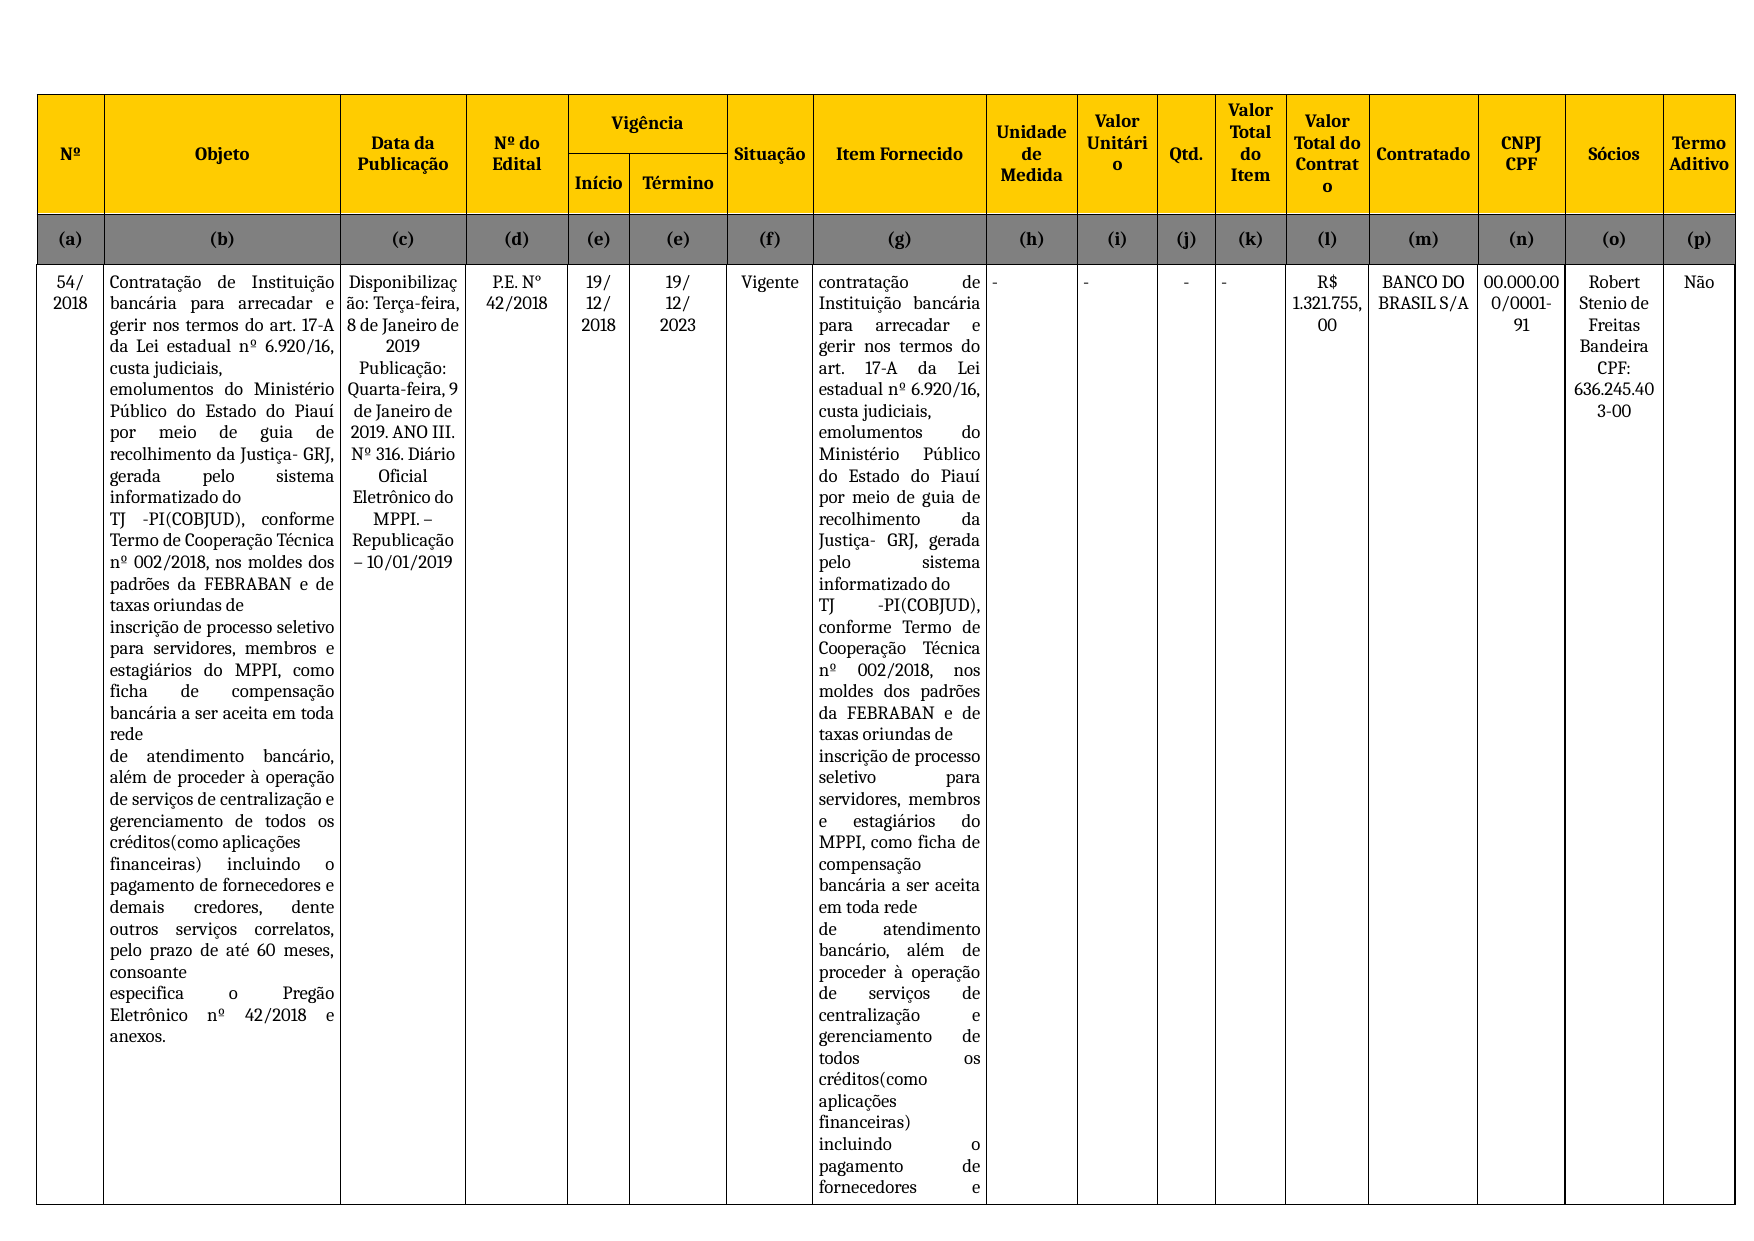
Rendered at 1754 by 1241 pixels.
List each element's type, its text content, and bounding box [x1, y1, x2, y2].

table_cell - [1078, 265, 1157, 1204]
table_cell Início [569, 154, 629, 213]
table_cell (l) [1287, 215, 1369, 264]
table_cell (e) [569, 215, 629, 264]
table_cell (p) [1664, 215, 1735, 264]
table_cell (o) [1566, 215, 1663, 264]
table_cell (j) [1158, 215, 1215, 264]
table_header Valor Unitário [1078, 95, 1157, 213]
table_cell (a) [38, 215, 104, 264]
table_cell (n) [1479, 215, 1565, 264]
table_cell Contratação de Instituição bancária para arrecadar e gerir nos termos do art. 17-A da Lei estadual nº 6.920/16, custa judiciais, emolumentos do Ministério Público do Estado do Piauí por meio de guia de recolhimento da Justiça- GRJ, gerada pelo sistema informatizado do TJ -PI(COBJUD), conforme Termo de Cooperação Técnica nº 002/2018, nos moldes dos padrões da FEBRABAN e de taxas oriundas de inscrição de processo seletivo para servidores, membros e estagiários do MPPI, como ficha de compensação bancária a ser aceita em toda rede de atendimento bancário, além de proceder à operação de serviços de centralização e gerenciamento de todos os créditos(como aplicações financeiras) incluindo o pagamento de fornecedores e demais credores, dente outros serviços correlatos, pelo prazo de até 60 meses, consoante especifica o Pregão Eletrônico nº 42/2018 e anexos. [104, 265, 340, 1204]
table_cell Disponibilização: Terça-feira, 8 de Janeiro de 2019 Publicação: Quarta-feira, 9 de Janeiro de 2019. ANO III. Nº 316. Diário Oficial Eletrônico do MPPI. – Republicação – 10/01/2019 [341, 265, 465, 1204]
table_header Sócios [1566, 95, 1663, 213]
table_cell - [1158, 265, 1215, 1204]
table_cell Não [1664, 265, 1734, 1204]
table_header Data da Publicação [341, 95, 466, 213]
table_header Contratado [1370, 95, 1478, 213]
table_cell - [1216, 265, 1285, 1204]
table_cell 19/ 12/ 2023 [630, 265, 726, 1204]
table_header Valor Total do Item [1216, 95, 1286, 213]
table_header Objeto [105, 95, 340, 213]
table_cell Término [630, 154, 727, 213]
table_cell Robert Stenio de Freitas Bandeira CPF: 636.245.403-00 [1566, 265, 1663, 1204]
table_cell (h) [987, 215, 1077, 264]
table_cell (d) [467, 215, 568, 264]
table_cell contratação de Instituição bancária para arrecadar e gerir nos termos do art. 17-A da Lei estadual nº 6.920/16, custa judiciais, emolumentos do Ministério Público do Estado do Piauí por meio de guia de recolhimento da Justiça- GRJ, gerada pelo sistema informatizado do TJ -PI(COBJUD), conforme Termo de Cooperação Técnica nº 002/2018, nos moldes dos padrões da FEBRABAN e de taxas oriundas de inscrição de processo seletivo para servidores, membros e estagiários do MPPI, como ficha de compensação bancária a ser aceita em toda rede de atendimento bancário, além de proceder à operação de serviços de centralização e gerenciamento de todos os créditos(como aplicações financeiras) incluindo o pagamento de fornecedores e [813, 265, 986, 1204]
table_cell Vigente [727, 265, 812, 1204]
table_cell R$ 1.321.755,00 [1286, 265, 1368, 1204]
table_header Nº [38, 95, 104, 213]
table_header Valor Total do Contrato [1287, 95, 1369, 213]
table_cell (m) [1370, 215, 1478, 264]
table_cell BANCO DO BRASIL S/A [1369, 265, 1477, 1204]
table_cell - [987, 265, 1077, 1204]
table_header Vigência [569, 95, 727, 153]
table_cell (k) [1216, 215, 1286, 264]
table_cell (e) [630, 215, 727, 264]
table_cell 54/ 2018 [37, 265, 103, 1204]
table_header Nº do Edital [467, 95, 568, 213]
table_cell (f) [728, 215, 813, 264]
table_cell (b) [105, 215, 340, 264]
table_header CNPJ CPF [1479, 95, 1565, 213]
table_header Unidade de Medida [987, 95, 1077, 213]
table_header Termo Aditivo [1664, 95, 1735, 213]
table_cell (i) [1078, 215, 1157, 264]
table_header Situação [728, 95, 813, 213]
table_cell 00.000.000/0001-91 [1478, 265, 1564, 1204]
table_cell (g) [814, 215, 986, 264]
table_cell 19/ 12/ 2018 [568, 265, 629, 1204]
table_header Qtd. [1158, 95, 1215, 213]
table_cell P.E. N° 42/2018 [466, 265, 567, 1204]
table_header Item Fornecido [814, 95, 986, 213]
table_cell (c) [341, 215, 466, 264]
